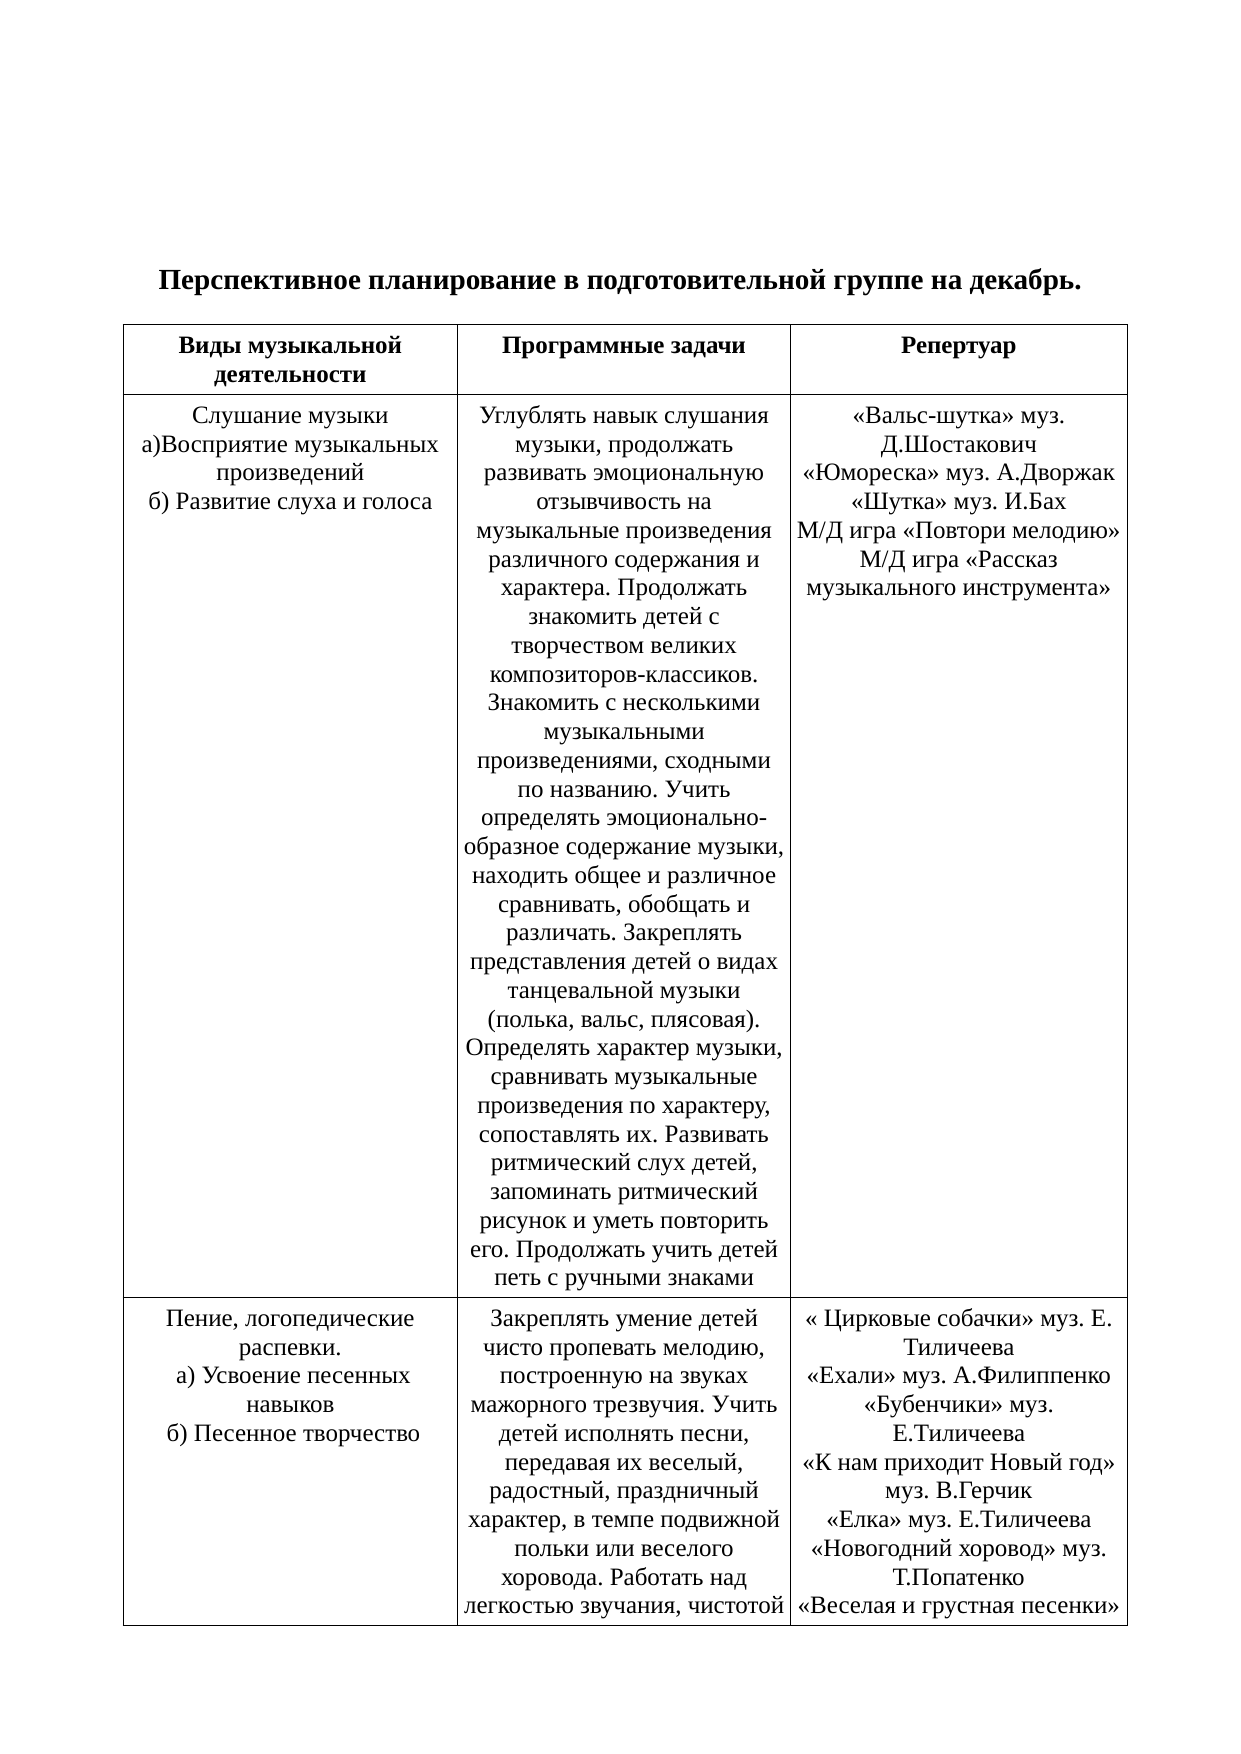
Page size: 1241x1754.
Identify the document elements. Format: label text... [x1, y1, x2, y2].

table_cell Углублять навык слушания музыки, продолжать развивать эмоциональную отзывчивость на музыкальные произведения различного содержания и характера. Продолжать знакомить детей с творчеством великих композиторов-классиков. Знакомить с несколькими музыкальными произведениями, сходными по названию. Учить определять эмоционально-образное содержание музыки, находить общее и различное сравнивать, обобщать и различать. Закреплять представления детей о видах танцевальной музыки (полька, вальс, плясовая). Определять характер музыки, сравнивать музыкальные произведения по характеру, сопоставлять их. Развивать ритмический слух детей, запоминать ритмический рисунок и уметь повторить его. Продолжать учить детей петь с ручными знаками [458, 395, 790, 1297]
table_cell Пение, логопедические распевки. а) Усвоение песенных навыков б) Песенное творчество [124, 1298, 457, 1625]
table_header Виды музыкальной деятельности [124, 325, 457, 394]
table_cell Закреплять умение детей чисто пропевать мелодию, построенную на звуках мажорного трезвучия. Учить детей исполнять песни, передавая их веселый, радостный, праздничный характер, в темпе подвижной польки или веселого хоровода. Работать над легкостью звучания, чистотой [458, 1298, 790, 1625]
table_cell «Вальс-шутка» муз. Д.Шостакович «Юмореска» муз. А.Дворжак «Шутка» муз. И.Бах М/Д игра «Повтори мелодию» М/Д игра «Рассказ музыкального инструмента» [791, 395, 1127, 1297]
text Перспективное планирование в подготовительной группе на декабрь. [118, 262, 1122, 295]
table_cell « Цирковые собачки» муз. Е. Тиличеева «Ехали» муз. А.Филиппенко «Бубенчики» муз. Е.Тиличеева «К нам приходит Новый год» муз. В.Герчик «Елка» муз. Е.Тиличеева «Новогодний хоровод» муз. Т.Попатенко «Веселая и грустная песенки» [791, 1298, 1127, 1625]
table_header Репертуар [791, 325, 1127, 394]
table_cell Слушание музыки а)Восприятие музыкальных произведений б) Развитие слуха и голоса [124, 395, 457, 1297]
table_header Программные задачи [458, 325, 790, 394]
